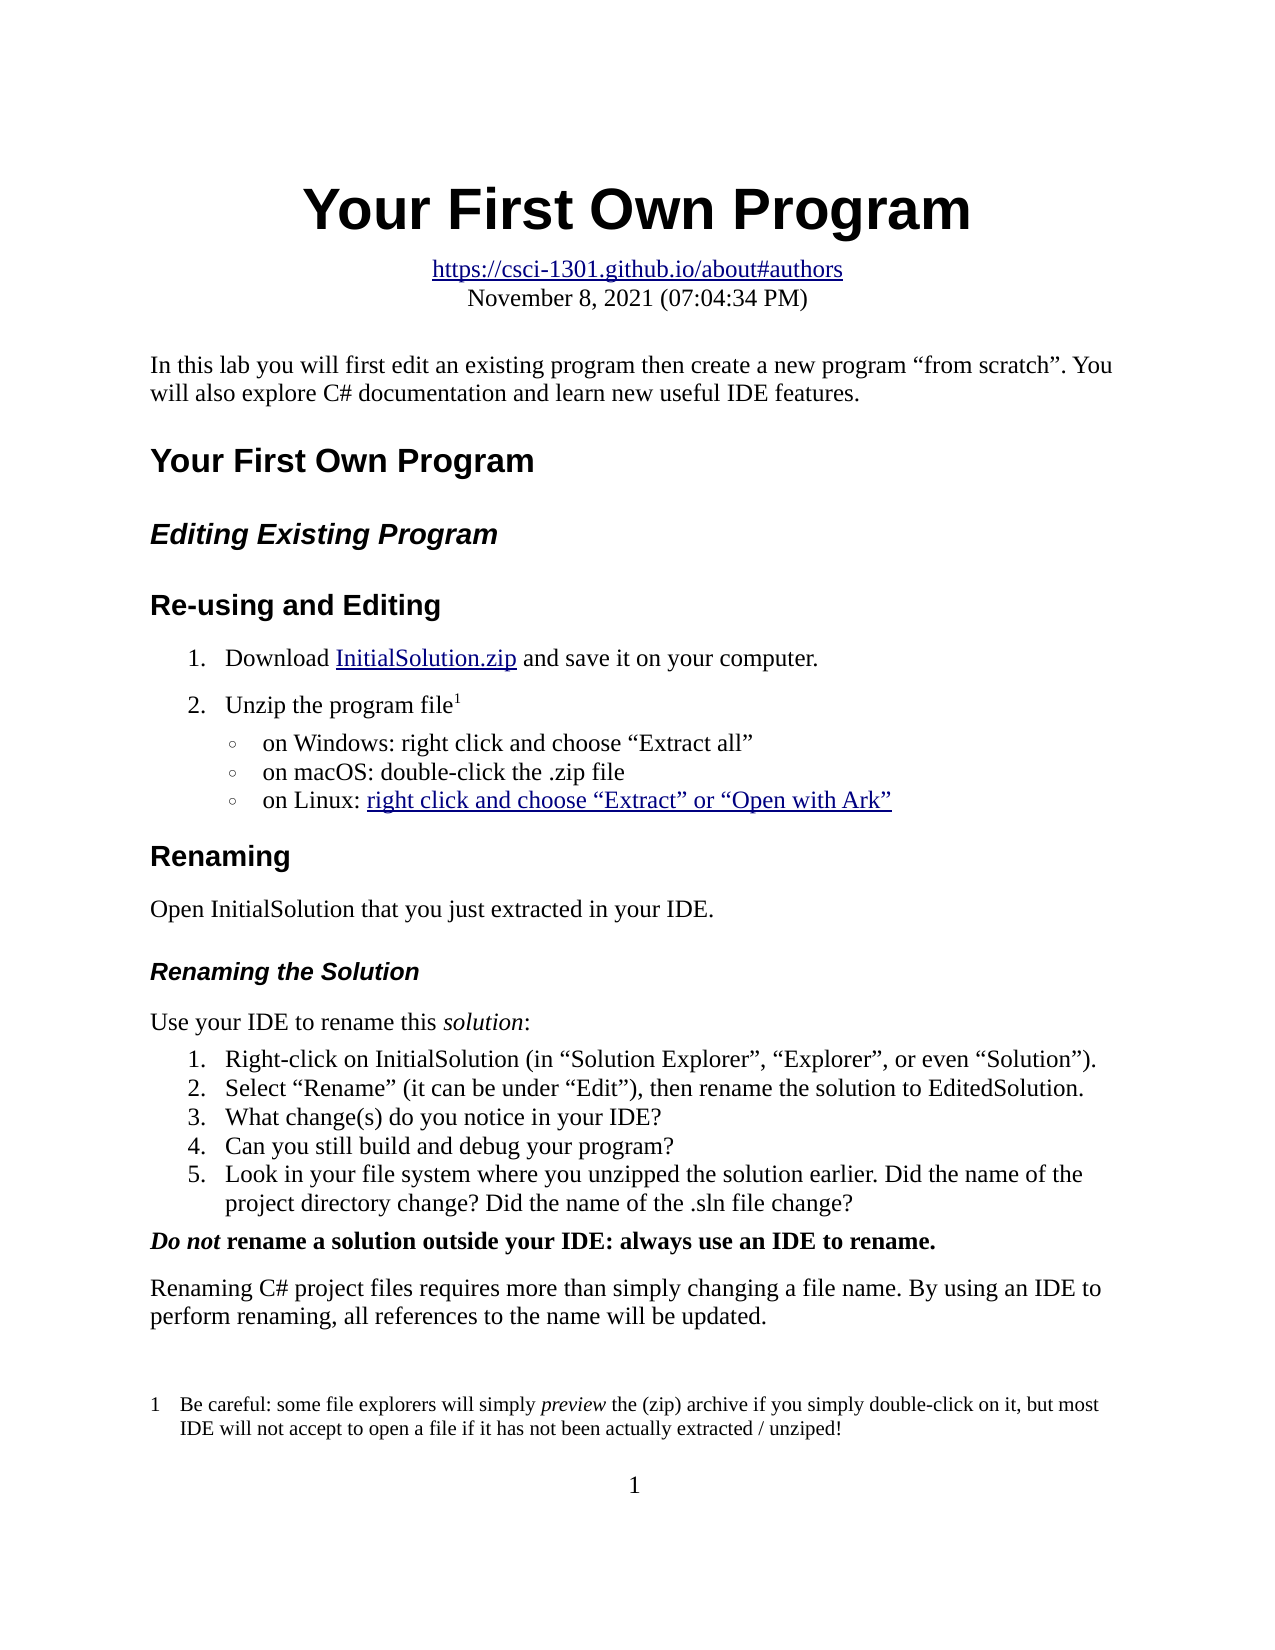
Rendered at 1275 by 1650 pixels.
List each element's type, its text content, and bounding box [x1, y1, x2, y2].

list Look in your file system where you unzipped the solution earlier. Did the name of the project directory change? Did the name of the .sln file change? [187, 1159, 1125, 1217]
text In this lab you will first edit an existing program then create a new program “from scratch”. You will also explore C# documentation and learn new useful IDE features. [150, 350, 1125, 407]
text Do not rename a solution outside your IDE: always use an IDE to rename. [150, 1226, 1125, 1255]
text November 8, 2021 (07:04:34 PM) [150, 283, 1125, 312]
subtitle Editing Existing Program [150, 517, 1125, 551]
text https://csci-1301.github.io/about#authors [150, 254, 1125, 283]
list Right-click on InitialSolution (in “Solution Explorer”, “Explorer”, or even “Solution”). [187, 1044, 1125, 1073]
title Your First Own Program [150, 175, 1125, 242]
list Be careful: some file explorers will simply preview the (zip) archive if you simply double-click on it, but most IDE will not accept to open a file if it has not been actually extracted / unziped! [150, 1392, 1125, 1440]
subtitle Renaming [150, 839, 1125, 873]
list What change(s) do you notice in your IDE? [187, 1102, 1125, 1131]
list Select “Rename” (it can be under “Edit”), then rename the solution to EditedSolution. [187, 1073, 1125, 1102]
subtitle Renaming the Solution [150, 957, 1125, 985]
list on macOS: double-click the .zip file [225, 757, 1125, 785]
list on Linux: right click and choose “Extract” or “Open with Ark” [225, 785, 1125, 814]
list on Windows: right click and choose “Extract all” [225, 728, 1125, 757]
subtitle Re-using and Editing [150, 588, 1125, 622]
text Renaming C# project files requires more than simply changing a file name. By using an IDE to perform renaming, all references to the name will be updated. [150, 1273, 1125, 1330]
text Use your IDE to rename this solution: [150, 1007, 1125, 1036]
list Can you still build and debug your program? [187, 1131, 1125, 1159]
subtitle Your First Own Program [150, 441, 1125, 480]
text Open InitialSolution that you just extracted in your IDE. [150, 894, 1125, 923]
list Unzip the program file [187, 690, 1125, 719]
list Download InitialSolution.zip and save it on your computer. [187, 643, 1125, 672]
